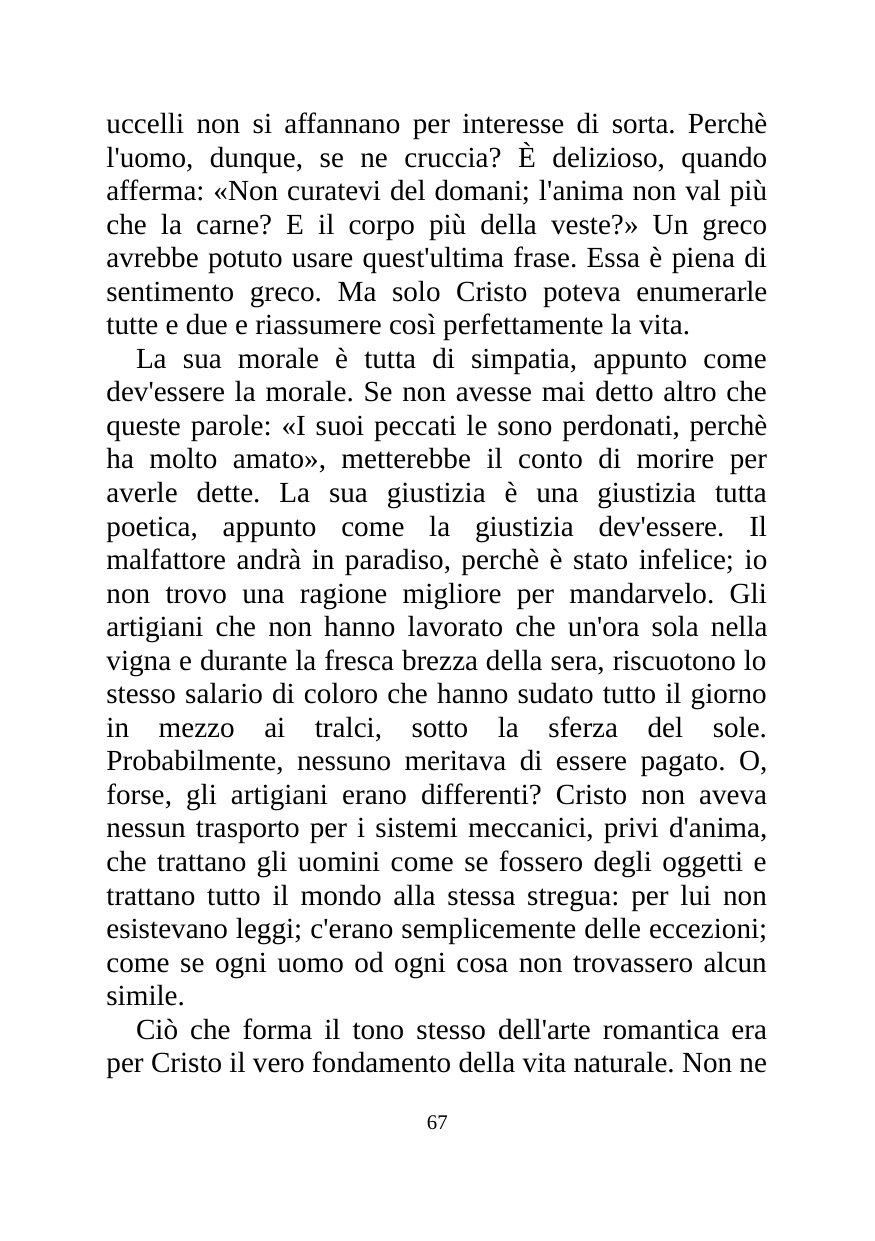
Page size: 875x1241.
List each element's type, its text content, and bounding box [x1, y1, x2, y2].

text Ciò che forma il tono stesso dell'arte romantica era per Cristo il vero fondamento della vita naturale. Non ne [106, 1012, 768, 1079]
text La sua morale è tutta di simpatia, appunto come dev'essere la morale. Se non avesse mai detto altro che queste parole: «I suoi peccati le sono perdonati, perchè ha molto amato», metterebbe il conto di morire per averle dette. La sua giustizia è una giustizia tutta poetica, appunto come la giustizia dev'essere. Il malfattore andrà in paradiso, perchè è stato infelice; io non trovo una ragione migliore per mandarvelo. Gli artigiani che non hanno lavorato che un'ora sola nella vigna e durante la fresca brezza della sera, riscuotono lo stesso salario di coloro che hanno sudato tutto il giorno in mezzo ai tralci, sotto la sferza del sole. Probabilmente, nessuno meritava di essere pagato. O, forse, gli artigiani erano differenti? Cristo non aveva nessun trasporto per i sistemi meccanici, privi d'anima, che trattano gli uomini come se fossero degli oggetti e trattano tutto il mondo alla stessa stregua: per lui non esistevano leggi; c'erano semplicemente delle eccezioni; come se ogni uomo od ogni cosa non trovassero alcun simile. [106, 341, 768, 1012]
text uccelli non si affannano per interesse di sorta. Perchè l'uomo, dunque, se ne cruccia? È delizioso, quando afferma: «Non curatevi del domani; l'anima non val più che la carne? E il corpo più della veste?» Un greco avrebbe potuto usare quest'ultima frase. Essa è piena di sentimento greco. Ma solo Cristo poteva enumerarle tutte e due e riassumere così perfettamente la vita. [106, 106, 768, 341]
